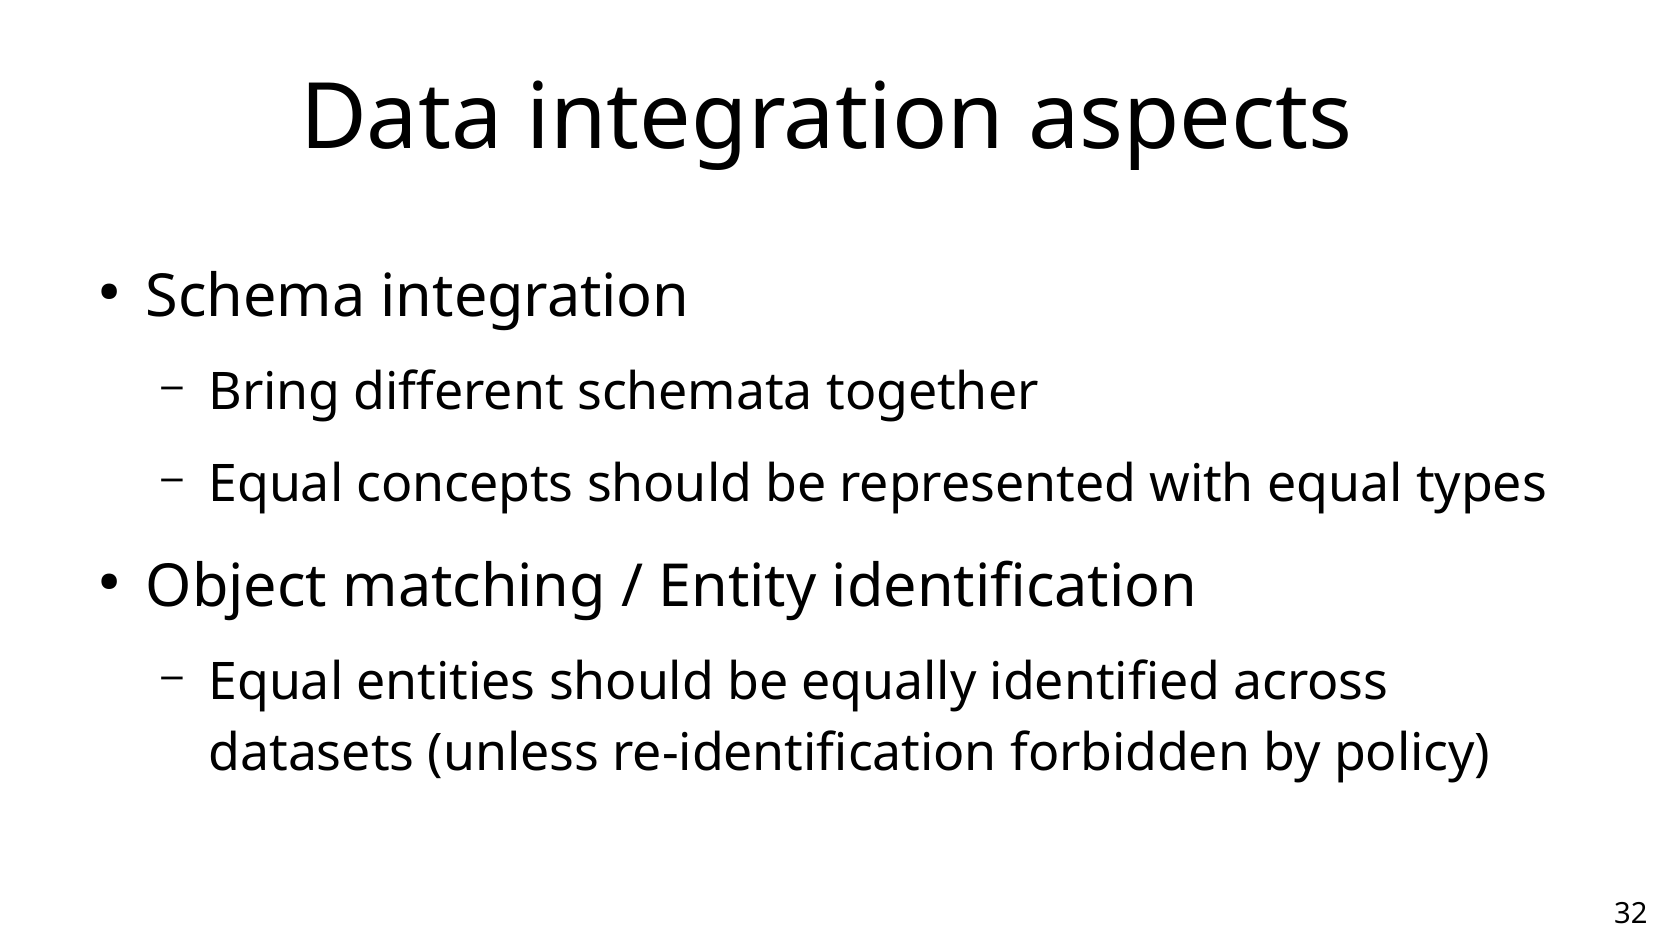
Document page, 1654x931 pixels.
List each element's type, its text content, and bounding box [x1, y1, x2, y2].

list Schema integration Bring different schemata together Equal concepts should be represented with equal types Object matching / Entity identification Equal entities should be equally identified across datasets (unless re-identification forbidden by policy) [82, 253, 1571, 793]
title Data integration aspects [82, 1, 1571, 226]
